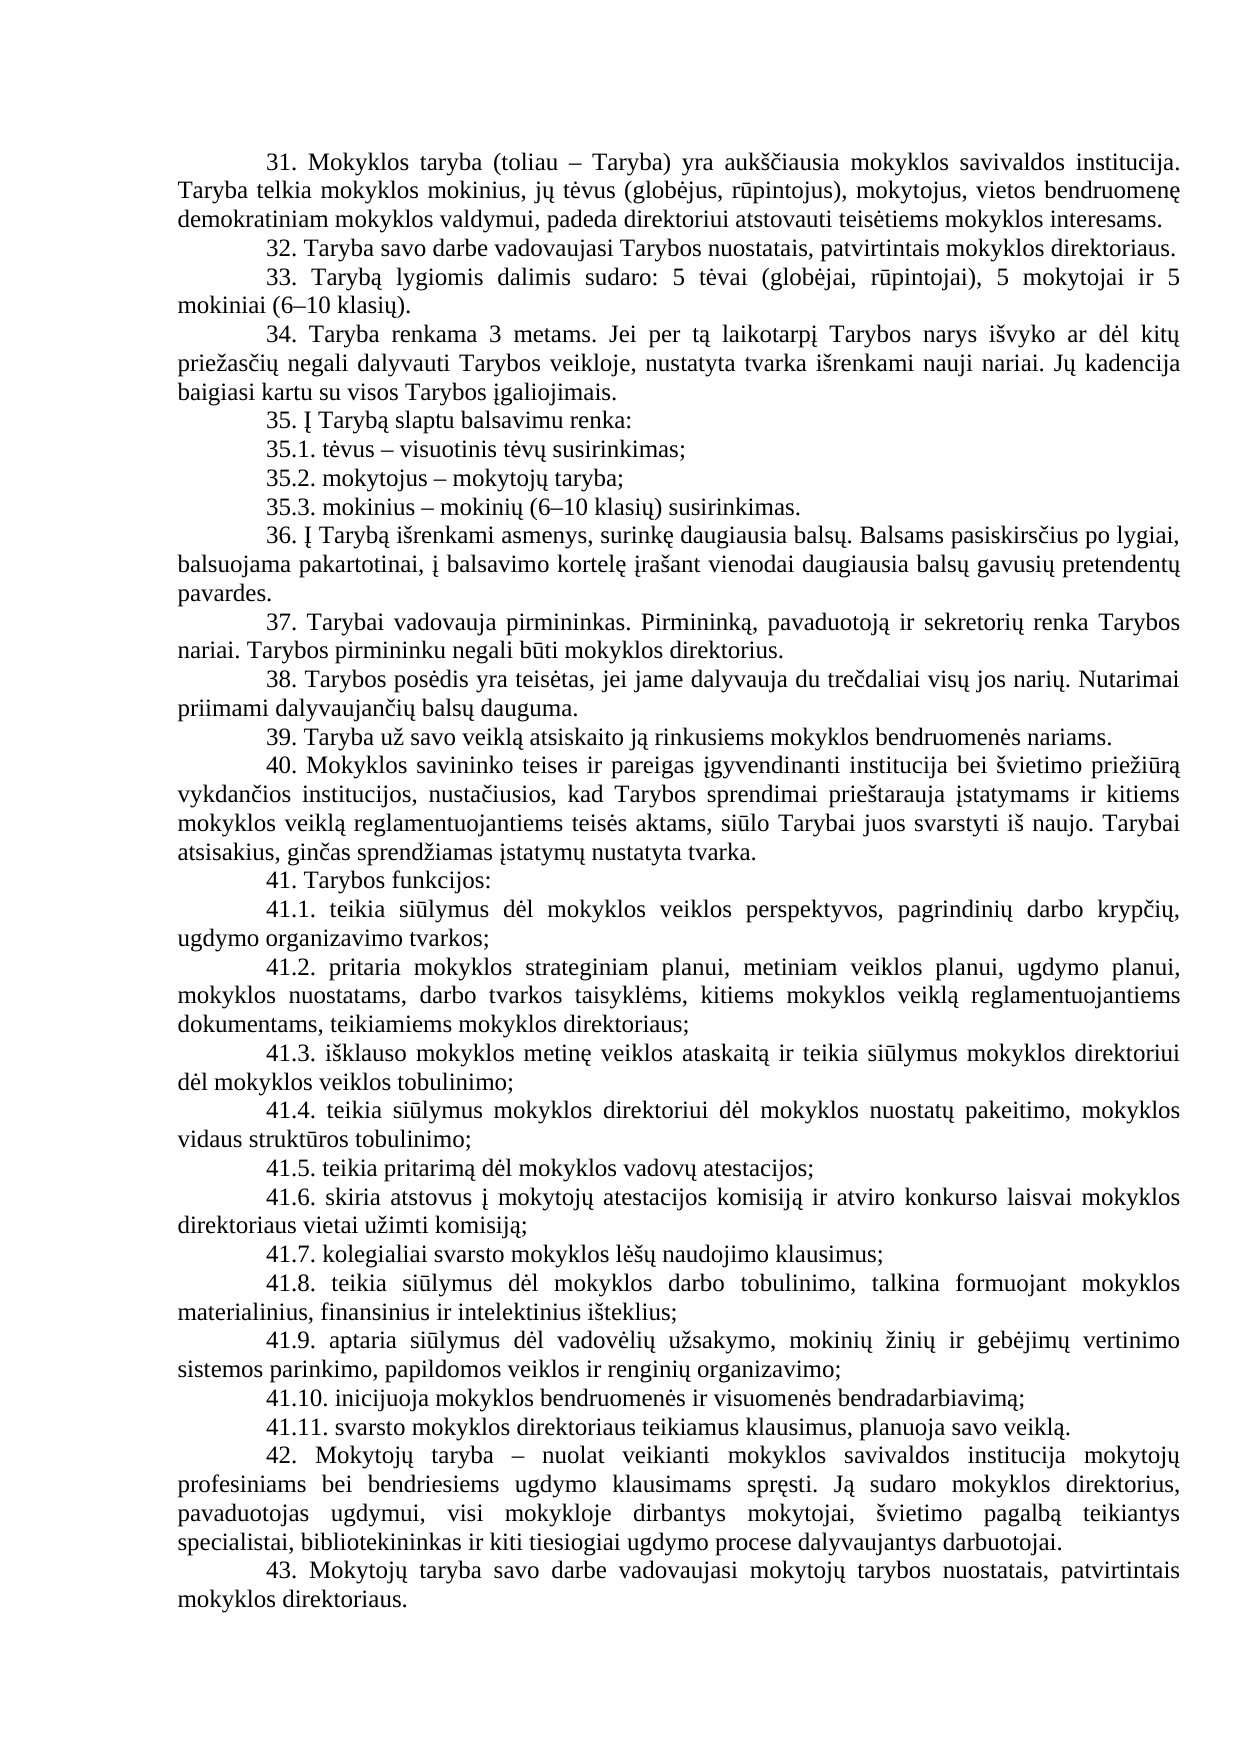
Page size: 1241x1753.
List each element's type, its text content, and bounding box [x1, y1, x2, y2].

text 39. Taryba už savo veiklą atsiskaito ją rinkusiems mokyklos bendruomenės nariams. [177, 722, 1181, 751]
text 41.3. išklauso mokyklos metinę veiklos ataskaitą ir teikia siūlymus mokyklos direktoriui dėl mokyklos veiklos tobulinimo; [177, 1038, 1181, 1096]
text 41. Tarybos funkcijos: [177, 866, 1181, 894]
text 35.1. tėvus – visuotinis tėvų susirinkimas; [177, 434, 1181, 463]
text 41.9. aptaria siūlymus dėl vadovėlių užsakymo, mokinių žinių ir gebėjimų vertinimo sistemos parinkimo, papildomos veiklos ir renginių organizavimo; [177, 1326, 1181, 1383]
text 37. Tarybai vadovauja pirmininkas. Pirmininką, pavaduotoją ir sekretorių renka Tarybos nariai. Tarybos pirmininku negali būti mokyklos direktorius. [177, 607, 1181, 664]
text 41.1. teikia siūlymus dėl mokyklos veiklos perspektyvos, pagrindinių darbo krypčių, ugdymo organizavimo tvarkos; [177, 894, 1181, 952]
text 34. Taryba renkama 3 metams. Jei per tą laikotarpį Tarybos narys išvyko ar dėl kitų priežasčių negali dalyvauti Tarybos veikloje, nustatyta tvarka išrenkami nauji nariai. Jų kadencija baigiasi kartu su visos Tarybos įgaliojimais. [177, 319, 1181, 406]
text 41.6. skiria atstovus į mokytojų atestacijos komisiją ir atviro konkurso laisvai mokyklos direktoriaus vietai užimti komisiją; [177, 1182, 1181, 1239]
text 41.4. teikia siūlymus mokyklos direktoriui dėl mokyklos nuostatų pakeitimo, mokyklos vidaus struktūros tobulinimo; [177, 1096, 1181, 1153]
text 43. Mokytojų taryba savo darbe vadovaujasi mokytojų tarybos nuostatais, patvirtintais mokyklos direktoriaus. [177, 1556, 1181, 1613]
text 38. Tarybos posėdis yra teisėtas, jei jame dalyvauja du trečdaliai visų jos narių. Nutarimai priimami dalyvaujančių balsų dauguma. [177, 664, 1181, 722]
text 41.5. teikia pritarimą dėl mokyklos vadovų atestacijos; [177, 1153, 1181, 1182]
text 41.10. inicijuoja mokyklos bendruomenės ir visuomenės bendradarbiavimą; [177, 1383, 1181, 1412]
text 33. Tarybą lygiomis dalimis sudaro: 5 tėvai (globėjai, rūpintojai), 5 mokytojai ir 5 mokiniai (6–10 klasių). [177, 262, 1181, 319]
text 35.2. mokytojus – mokytojų taryba; [177, 463, 1181, 492]
text 41.2. pritaria mokyklos strateginiam planui, metiniam veiklos planui, ugdymo planui, mokyklos nuostatams, darbo tvarkos taisyklėms, kitiems mokyklos veiklą reglamentuojantiems dokumentams, teikiamiems mokyklos direktoriaus; [177, 952, 1181, 1038]
text 41.8. teikia siūlymus dėl mokyklos darbo tobulinimo, talkina formuojant mokyklos materialinius, finansinius ir intelektinius išteklius; [177, 1268, 1181, 1326]
text 41.7. kolegialiai svarsto mokyklos lėšų naudojimo klausimus; [177, 1239, 1181, 1268]
text 35. Į Tarybą slaptu balsavimu renka: [177, 406, 1181, 434]
text 32. Taryba savo darbe vadovaujasi Tarybos nuostatais, patvirtintais mokyklos direktoriaus. [177, 233, 1181, 262]
text 36. Į Tarybą išrenkami asmenys, surinkę daugiausia balsų. Balsams pasiskirsčius po lygiai, balsuojama pakartotinai, į balsavimo kortelę įrašant vienodai daugiausia balsų gavusių pretendentų pavardes. [177, 521, 1181, 607]
text 31. Mokyklos taryba (toliau – Taryba) yra aukščiausia mokyklos savivaldos institucija. Taryba telkia mokyklos mokinius, jų tėvus (globėjus, rūpintojus), mokytojus, vietos bendruomenę demokratiniam mokyklos valdymui, padeda direktoriui atstovauti teisėtiems mokyklos interesams. [177, 147, 1181, 233]
text 40. Mokyklos savininko teises ir pareigas įgyvendinanti institucija bei švietimo priežiūrą vykdančios institucijos, nustačiusios, kad Tarybos sprendimai prieštarauja įstatymams ir kitiems mokyklos veiklą reglamentuojantiems teisės aktams, siūlo Tarybai juos svarstyti iš naujo. Tarybai atsisakius, ginčas sprendžiamas įstatymų nustatyta tvarka. [177, 751, 1181, 866]
text 42. Mokytojų taryba – nuolat veikianti mokyklos savivaldos institucija mokytojų profesiniams bei bendriesiems ugdymo klausimams spręsti. Ją sudaro mokyklos direktorius, pavaduotojas ugdymui, visi mokykloje dirbantys mokytojai, švietimo pagalbą teikiantys specialistai, bibliotekininkas ir kiti tiesiogiai ugdymo procese dalyvaujantys darbuotojai. [177, 1441, 1181, 1556]
text 35.3. mokinius – mokinių (6–10 klasių) susirinkimas. [177, 492, 1181, 521]
text 41.11. svarsto mokyklos direktoriaus teikiamus klausimus, planuoja savo veiklą. [177, 1412, 1181, 1441]
